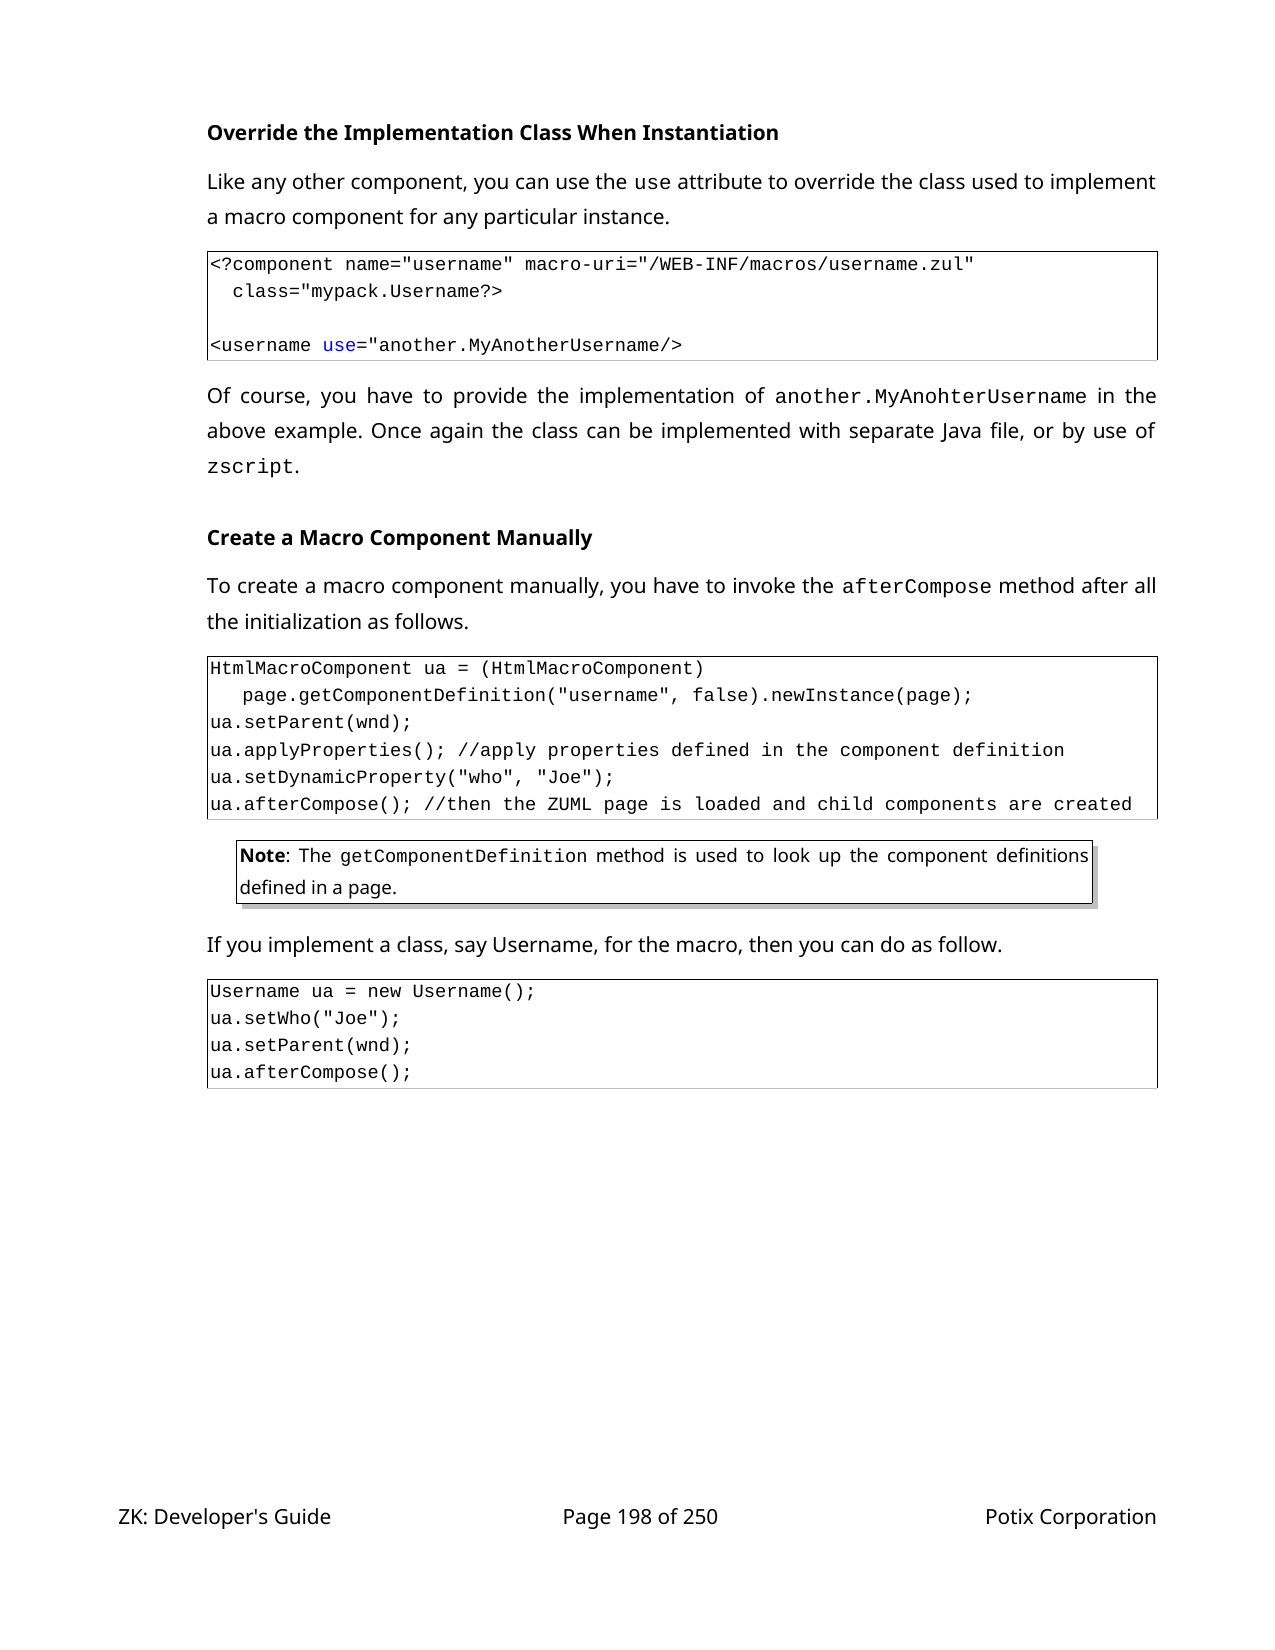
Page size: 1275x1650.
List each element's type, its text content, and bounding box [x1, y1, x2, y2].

text ua.setDynamicProperty("who", "Joe"); [208, 764, 1157, 789]
text ua.setParent(wnd); [208, 710, 1157, 734]
text Like any other component, you can use the use attribute to override the class used to implement a macro component for any particular instance. [207, 167, 1157, 231]
text If you implement a class, say Username, for the macro, then you can do as follow. [207, 930, 1157, 958]
text To create a macro component manually, you have to invoke the afterCompose method after all the initialization as follows. [207, 571, 1157, 635]
text HtmlMacroComponent ua = (HtmlMacroComponent) [208, 657, 1157, 680]
text <?component name="username" macro-uri="/WEB-INF/macros/username.zul" [208, 252, 1157, 276]
text ua.afterCompose(); //then the ZUML page is loaded and child components are created [208, 792, 1157, 819]
subtitle Override the Implementation Class When Instantiation [207, 118, 1157, 146]
text Of course, you have to provide the implementation of another.MyAnohterUsername in the above example. Once again the class can be implemented with separate Java file, or by use of zscript. [207, 381, 1157, 480]
text Note: The getComponentDefinition method is used to look up the component definitions defined in a page. [237, 841, 1092, 903]
text ua.applyProperties(); //apply properties defined in the component definition [208, 737, 1157, 762]
text ua.setParent(wnd); [208, 1033, 1157, 1057]
text ua.setWho("Joe"); [208, 1006, 1157, 1030]
text Username ua = new Username(); [208, 980, 1157, 1003]
text page.getComponentDefinition("username", false).newInstance(page); [208, 683, 1157, 707]
text ua.afterCompose(); [208, 1060, 1157, 1088]
text <username use="another.MyAnotherUsername/> [208, 333, 1157, 360]
text class="mypack.Username?> [208, 278, 1157, 303]
subtitle Create a Macro Component Manually [207, 523, 1157, 551]
